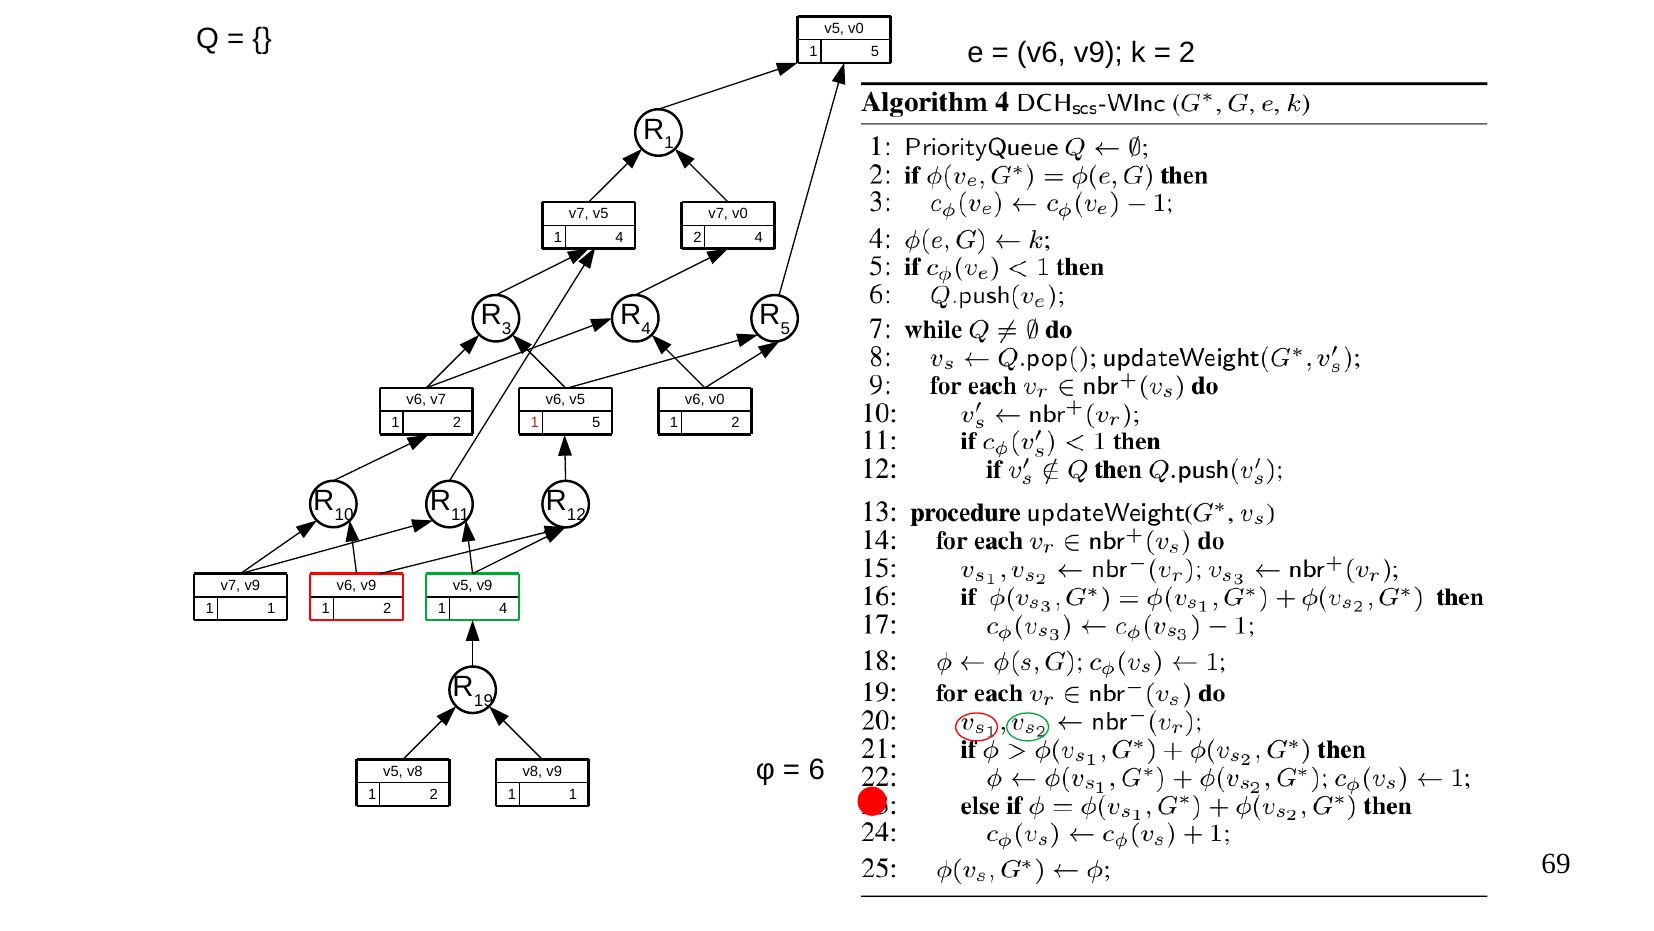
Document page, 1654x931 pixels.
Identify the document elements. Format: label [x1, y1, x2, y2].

picture [146, 0, 1495, 900]
